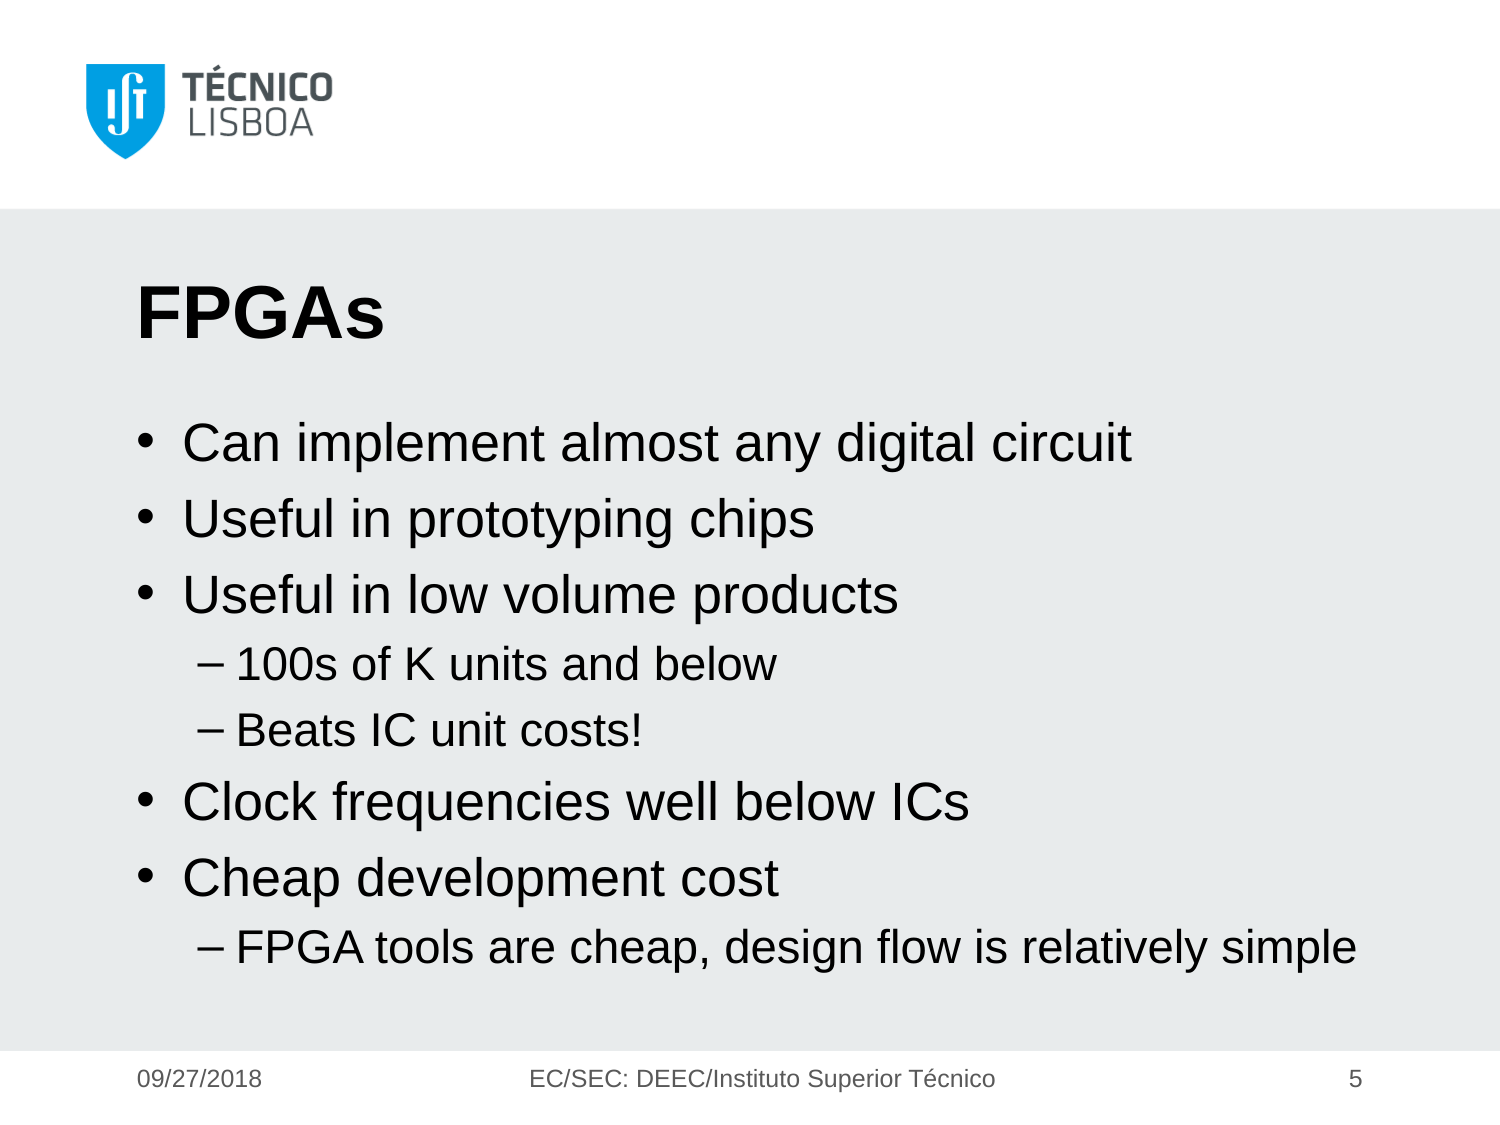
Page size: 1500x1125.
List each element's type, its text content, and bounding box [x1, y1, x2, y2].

slide_number 09/27/2018 [121, 1052, 425, 1103]
picture [0, 0, 1500, 1125]
list Can implement almost any digital circuit Useful in prototyping chips Useful in low volume products 100s of K units and below Beats IC unit costs! Clock frequencies well below ICs Cheap development cost FPGA tools are cheap, design flow is relatively simple [121, 400, 1378, 1005]
title FPGAs [121, 237, 1378, 381]
slide_number [1077, 1052, 1378, 1103]
footer EC/SEC: DEEC/Instituto Superior Técnico [512, 1052, 1021, 1103]
